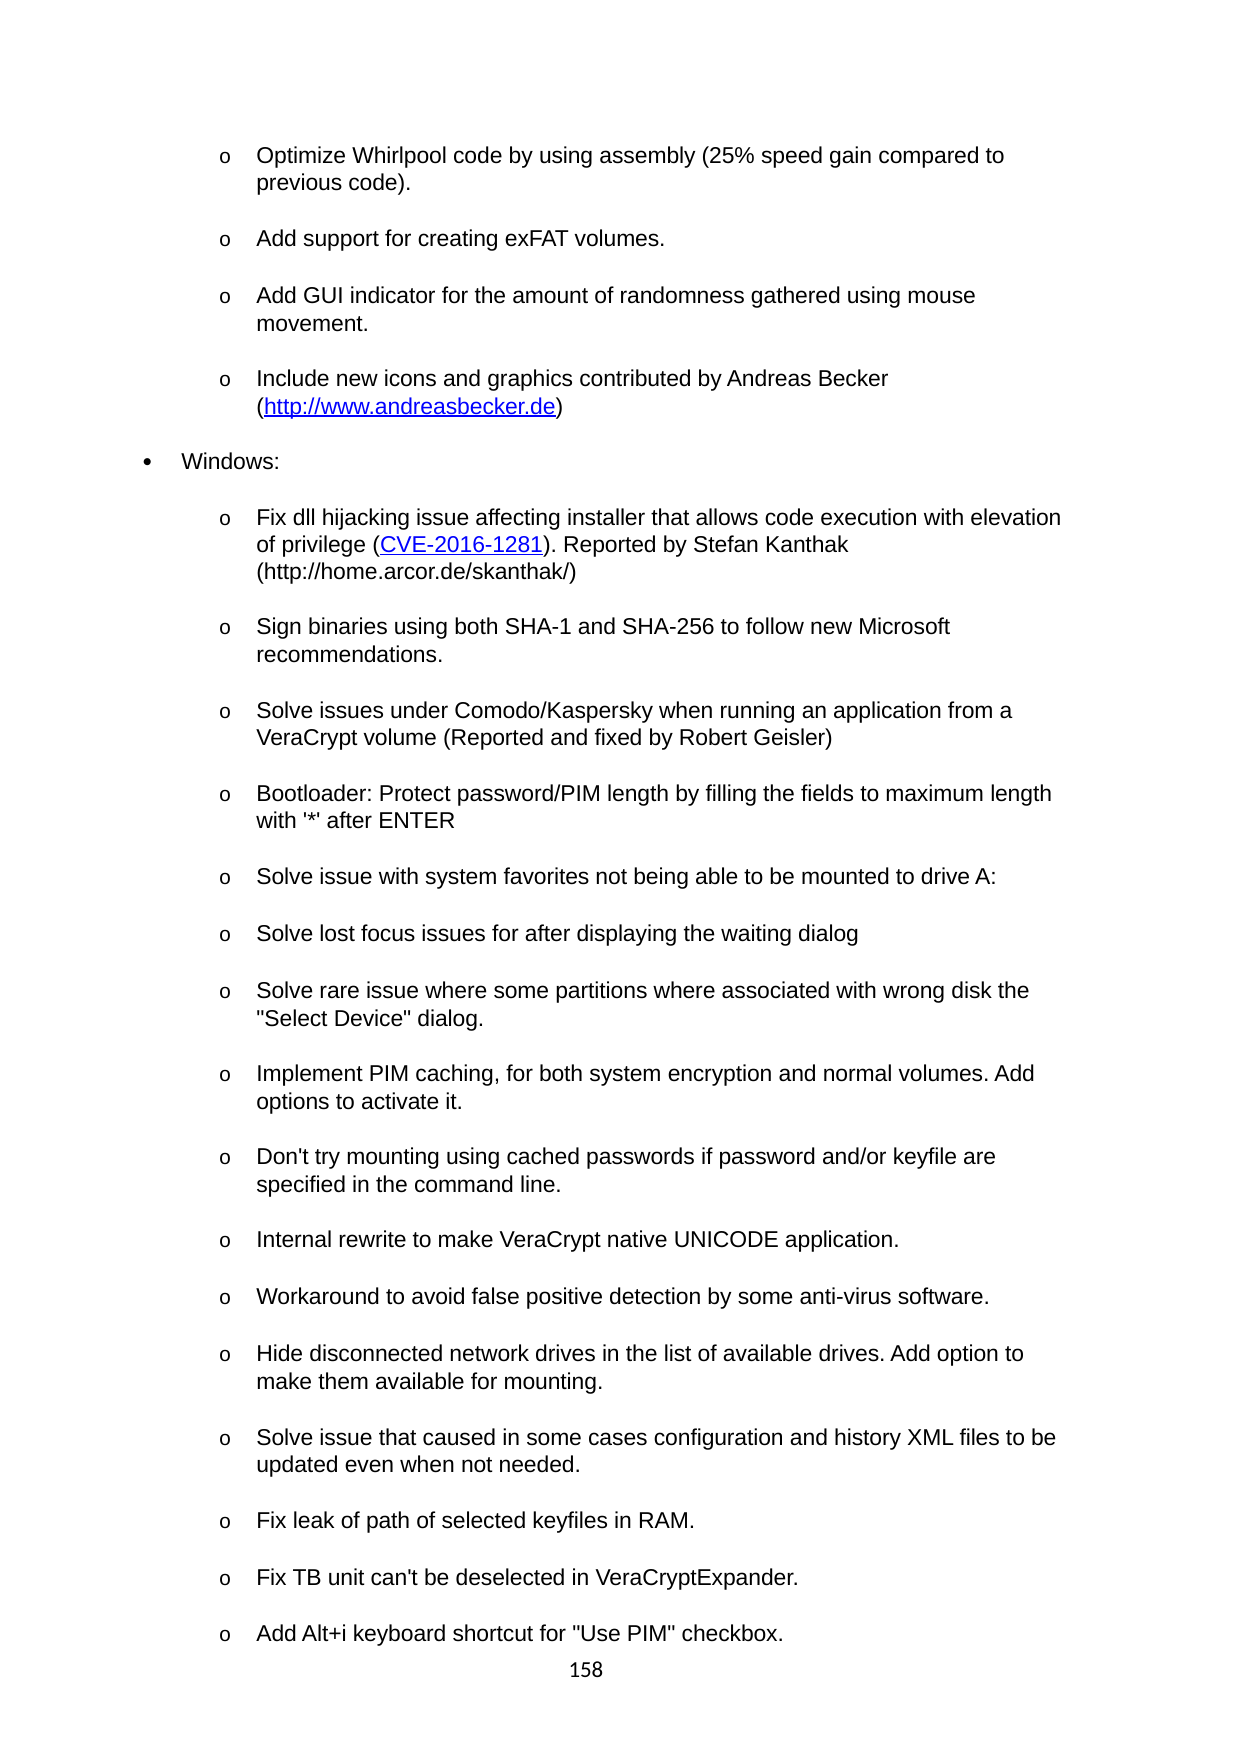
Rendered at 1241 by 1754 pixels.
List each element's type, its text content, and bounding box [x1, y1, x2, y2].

list Include new icons and graphics contributed by Andreas Becker (http://www.andreasbecker.de) [219, 365, 1065, 419]
list Solve issues under Comodo/Kaspersky when running an application from a VeraCrypt volume (Reported and fixed by Robert Geisler) [219, 697, 1065, 751]
list Bootloader: Protect password/PIM length by filling the fields to maximum length with '*' after ENTER [219, 780, 1065, 834]
list Windows: [144, 448, 1065, 474]
list Fix TB unit can't be deselected in VeraCryptExpander. [219, 1563, 1065, 1591]
list Solve rare issue where some partitions where associated with wrong disk the "Select Device" dialog. [219, 977, 1065, 1031]
list Solve issue that caused in some cases configuration and history XML files to be updated even when not needed. [219, 1423, 1065, 1477]
list Fix leak of path of selected keyfiles in RAM. [219, 1507, 1065, 1534]
list Don't try mounting using cached passwords if password and/or keyfile are specified in the command line. [219, 1143, 1065, 1197]
list Internal rewrite to make VeraCrypt native UNICODE application. [219, 1226, 1065, 1254]
list Hide disconnected network drives in the list of available drives. Add option to make them available for mounting. [219, 1340, 1065, 1394]
list Optimize Whirlpool code by using assembly (25% speed gain compared to previous code). [219, 142, 1065, 196]
list Implement PIM caching, for both system encryption and normal volumes. Add options to activate it. [219, 1060, 1065, 1114]
list Solve issue with system favorites not being able to be mounted to drive A: [219, 863, 1065, 891]
list Fix dll hijacking issue affecting installer that allows code execution with elevation of privilege (CVE-2016-1281). Reported by Stefan Kanthak (http://home.arcor.de/skanthak/) [219, 504, 1065, 584]
list Add GUI indicator for the amount of randomness gathered using mouse movement. [219, 282, 1065, 336]
list Add support for creating exFAT volumes. [219, 225, 1065, 253]
list Add Alt+i keyboard shortcut for "Use PIM" checkbox. [219, 1620, 1065, 1648]
list Workaround to avoid false positive detection by some anti-virus software. [219, 1283, 1065, 1311]
list Sign binaries using both SHA-1 and SHA-256 to follow new Microsoft recommendations. [219, 613, 1065, 667]
list Solve lost focus issues for after displaying the waiting dialog [219, 920, 1065, 948]
